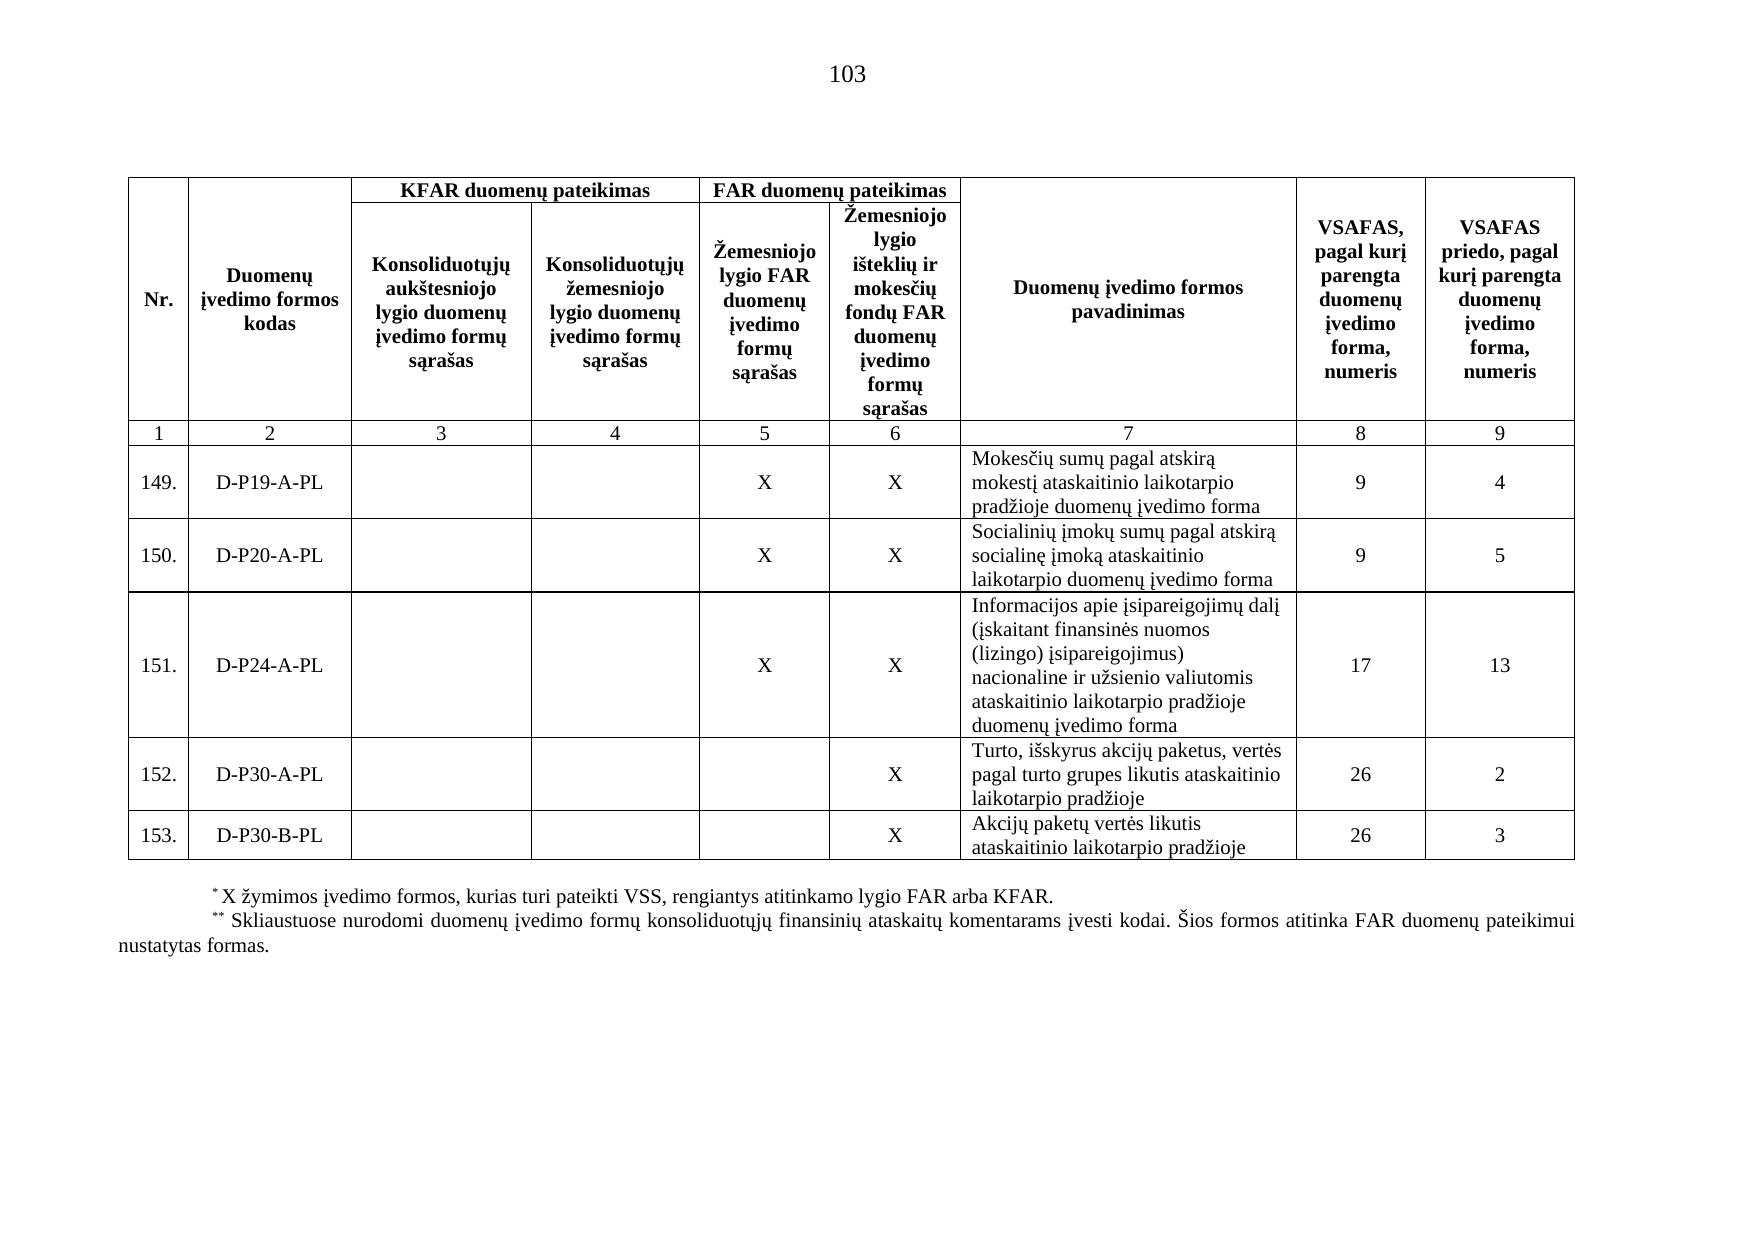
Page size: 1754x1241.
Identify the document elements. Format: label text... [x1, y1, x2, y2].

table_cell 8 [1297, 421, 1425, 445]
table_cell 17 [1297, 593, 1425, 737]
table_cell D-P30-A-PL [189, 738, 351, 810]
table_cell X [700, 446, 829, 518]
table_cell 3 [1426, 811, 1574, 859]
table_cell X [700, 593, 829, 737]
table_cell X [700, 519, 829, 591]
table_cell [352, 519, 531, 591]
table_cell [352, 593, 531, 737]
table_cell [532, 593, 699, 737]
table_cell [700, 811, 829, 859]
table_cell 13 [1426, 593, 1574, 737]
table_cell 2 [1426, 738, 1574, 810]
table_cell 149. [129, 446, 188, 518]
table_header VSAFAS priedo, pagal kurį parengta duomenų įvedimo forma, numeris [1426, 178, 1574, 420]
table_cell Mokesčių sumų pagal atskirą mokestį ataskaitinio laikotarpio pradžioje duomenų įvedimo forma [961, 446, 1296, 518]
table_cell Socialinių įmokų sumų pagal atskirą socialinę įmoką ataskaitinio laikotarpio duomenų įvedimo forma [961, 519, 1296, 591]
table_cell X [830, 738, 960, 810]
table_cell X [830, 593, 960, 737]
table_cell [700, 738, 829, 810]
table_cell Konsoliduotųjų žemesniojo lygio duomenų įvedimo formų sąrašas [532, 203, 699, 420]
table_cell 9 [1426, 421, 1574, 445]
table_cell 26 [1297, 738, 1425, 810]
table_cell Žemesniojo lygio išteklių ir mokesčių fondų FAR duomenų įvedimo formų sąrašas [830, 203, 960, 420]
table_cell Konsoliduotųjų aukštesniojo lygio duomenų įvedimo formų sąrašas [352, 203, 531, 420]
table_cell D-P20-A-PL [189, 519, 351, 591]
table_cell [532, 811, 699, 859]
table_cell 9 [1297, 446, 1425, 518]
table_cell 26 [1297, 811, 1425, 859]
table_cell Informacijos apie įsipareigojimų dalį (įskaitant finansinės nuomos (lizingo) įsipareigojimus) nacionaline ir užsienio valiutomis ataskaitinio laikotarpio pradžioje duomenų įvedimo forma [961, 593, 1296, 737]
table_cell 7 [961, 421, 1296, 445]
table_cell X [830, 811, 960, 859]
table_header Nr. [129, 178, 188, 420]
table_header Duomenų įvedimo formos pavadinimas [961, 178, 1296, 420]
table_cell 150. [129, 519, 188, 591]
table_cell [532, 519, 699, 591]
table_cell 4 [532, 421, 699, 445]
table_cell 1 [129, 421, 188, 445]
table_cell 6 [830, 421, 960, 445]
text ** Skliaustuose nurodomi duomenų įvedimo formų konsoliduotųjų finansinių ataskaitų komentarams įvesti kodai. Šios formos atitinka FAR duomenų pateikimui nustatytas formas. [118, 908, 1577, 957]
table_cell 4 [1426, 446, 1574, 518]
table_cell [352, 738, 531, 810]
table_header VSAFAS, pagal kurį parengta duomenų įvedimo forma, numeris [1297, 178, 1425, 420]
table_header Duomenų įvedimo formos kodas [189, 178, 351, 420]
table_header KFAR duomenų pateikimas [352, 178, 699, 202]
table_cell [352, 446, 531, 518]
table_cell 5 [700, 421, 829, 445]
table_cell Turto, išskyrus akcijų paketus, vertės pagal turto grupes likutis ataskaitinio laikotarpio pradžioje [961, 738, 1296, 810]
table_cell X [830, 519, 960, 591]
table_cell D-P24-A-PL [189, 593, 351, 737]
table_cell X [830, 446, 960, 518]
table_cell 2 [189, 421, 351, 445]
table_cell D-P19-A-PL [189, 446, 351, 518]
table_cell 151. [129, 593, 188, 737]
table_cell 5 [1426, 519, 1574, 591]
table_cell 3 [352, 421, 531, 445]
table_cell [352, 811, 531, 859]
table_cell [532, 738, 699, 810]
table_cell Akcijų paketų vertės likutis ataskaitinio laikotarpio pradžioje [961, 811, 1296, 859]
table_cell [532, 446, 699, 518]
table_cell 9 [1297, 519, 1425, 591]
text * X žymimos įvedimo formos, kurias turi pateikti VSS, rengiantys atitinkamo lygio FAR arba KFAR. [118, 884, 1577, 908]
table_cell 153. [129, 811, 188, 859]
table_cell D-P30-B-PL [189, 811, 351, 859]
table_cell 152. [129, 738, 188, 810]
table_header FAR duomenų pateikimas [700, 178, 960, 202]
table_cell Žemesniojo lygio FAR duomenų įvedimo formų sąrašas [700, 203, 829, 420]
